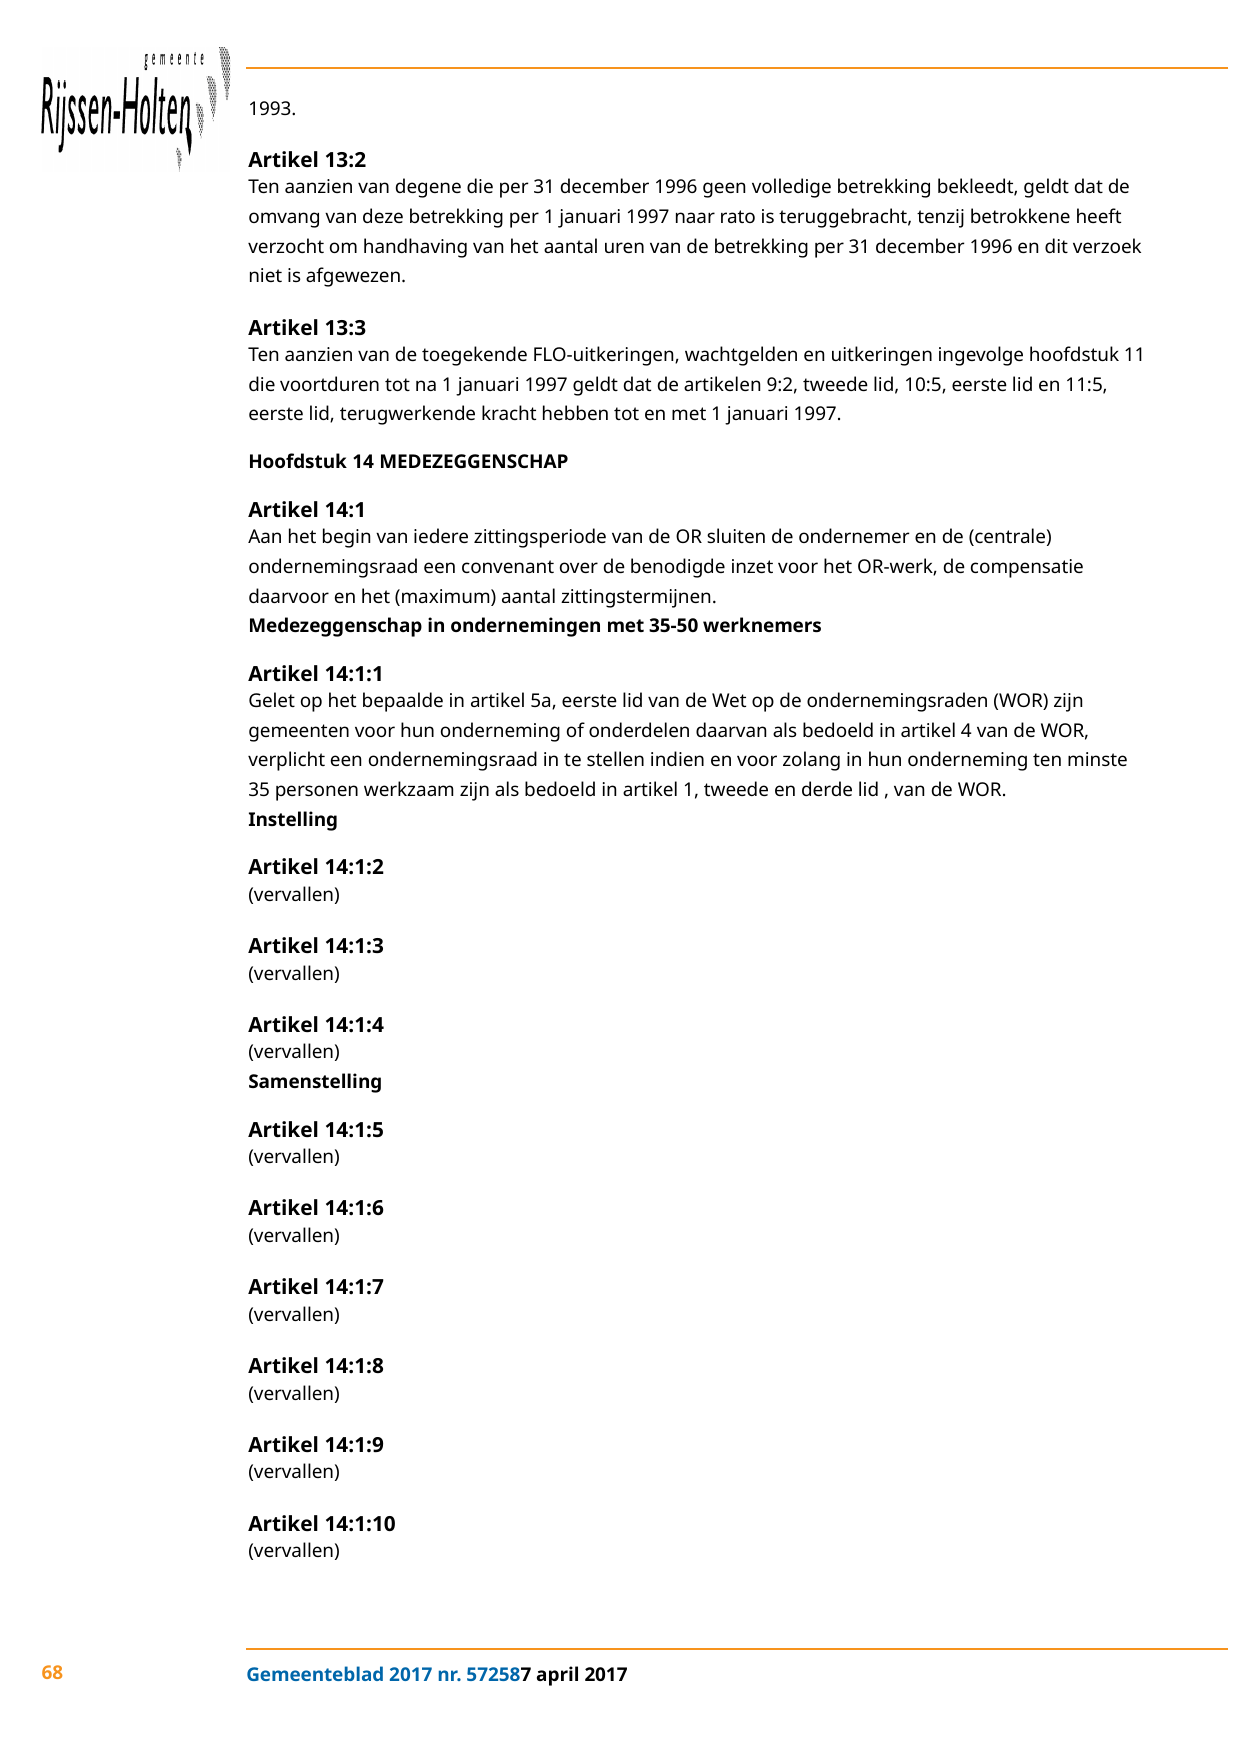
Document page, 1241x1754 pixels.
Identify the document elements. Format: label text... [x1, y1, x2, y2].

text Artikel 14:1:9 [248, 1430, 1152, 1458]
text Aan het begin van iedere zittingsperiode van de OR sluiten de ondernemer en de (centrale) ondernemingsraad een convenant over de benodigde inzet voor het OR-werk, de compensatie daarvoor en het (maximum) aantal zittingstermijnen. [248, 524, 1152, 609]
text Gelet op het bepaalde in artikel 5a, eerste lid van de Wet op de ondernemingsraden (WOR) zijn gemeenten voor hun onderneming of onderdelen daarvan als bedoeld in artikel 4 van de WOR, verplicht een ondernemingsraad in te stellen indien en voor zolang in hun onderneming ten minste 35 personen werkzaam zijn als bedoeld in artikel 1, tweede en derde lid , van de WOR. [248, 687, 1152, 802]
text Artikel 14:1 [248, 495, 1152, 524]
text Ten aanzien van degene die per 31 december 1996 geen volledige betrekking bekleedt, geldt dat de omvang van deze betrekking per 1 januari 1997 naar rato is teruggebracht, tenzij betrokkene heeft verzocht om handhaving van het aantal uren van de betrekking per 31 december 1996 en dit verzoek niet is afgewezen. [248, 174, 1152, 288]
text Artikel 14:1:7 [248, 1272, 1152, 1301]
text Hoofdstuk 14 MEDEZEGGENSCHAP [248, 446, 1152, 474]
text Artikel 14:1:4 [248, 1010, 1152, 1038]
text Artikel 14:1:10 [248, 1509, 1152, 1537]
text Medezeggenschap in ondernemingen met 35-50 werknemers [248, 612, 1152, 638]
text (vervallen) [248, 1301, 1152, 1327]
text (vervallen) [248, 1458, 1152, 1484]
picture [41, 47, 231, 172]
text (vervallen) [248, 1038, 1152, 1064]
text Artikel 14:1:3 [248, 931, 1152, 960]
text Artikel 14:1:1 [248, 659, 1152, 687]
text Artikel 14:1:6 [248, 1193, 1152, 1222]
text Artikel 14:1:5 [248, 1115, 1152, 1143]
text (vervallen) [248, 1380, 1152, 1405]
text (vervallen) [248, 1537, 1152, 1563]
text (vervallen) [248, 960, 1152, 985]
text Samenstelling [248, 1068, 1152, 1094]
text Instelling [248, 806, 1152, 832]
text (vervallen) [248, 1222, 1152, 1248]
text Artikel 14:1:8 [248, 1351, 1152, 1380]
text Ten aanzien van de toegekende FLO-uitkeringen, wachtgelden en uitkeringen ingevolge hoofdstuk 11 die voortduren tot na 1 januari 1997 geldt dat de artikelen 9:2, tweede lid, 10:5, eerste lid en 11:5, eerste lid, terugwerkende kracht hebben tot en met 1 januari 1997. [248, 341, 1152, 426]
text Artikel 14:1:2 [248, 852, 1152, 881]
text (vervallen) [248, 1143, 1152, 1169]
text 1993. [248, 95, 1152, 121]
text (vervallen) [248, 881, 1152, 907]
text Artikel 13:2 [248, 145, 1152, 174]
text Artikel 13:3 [248, 313, 1152, 341]
